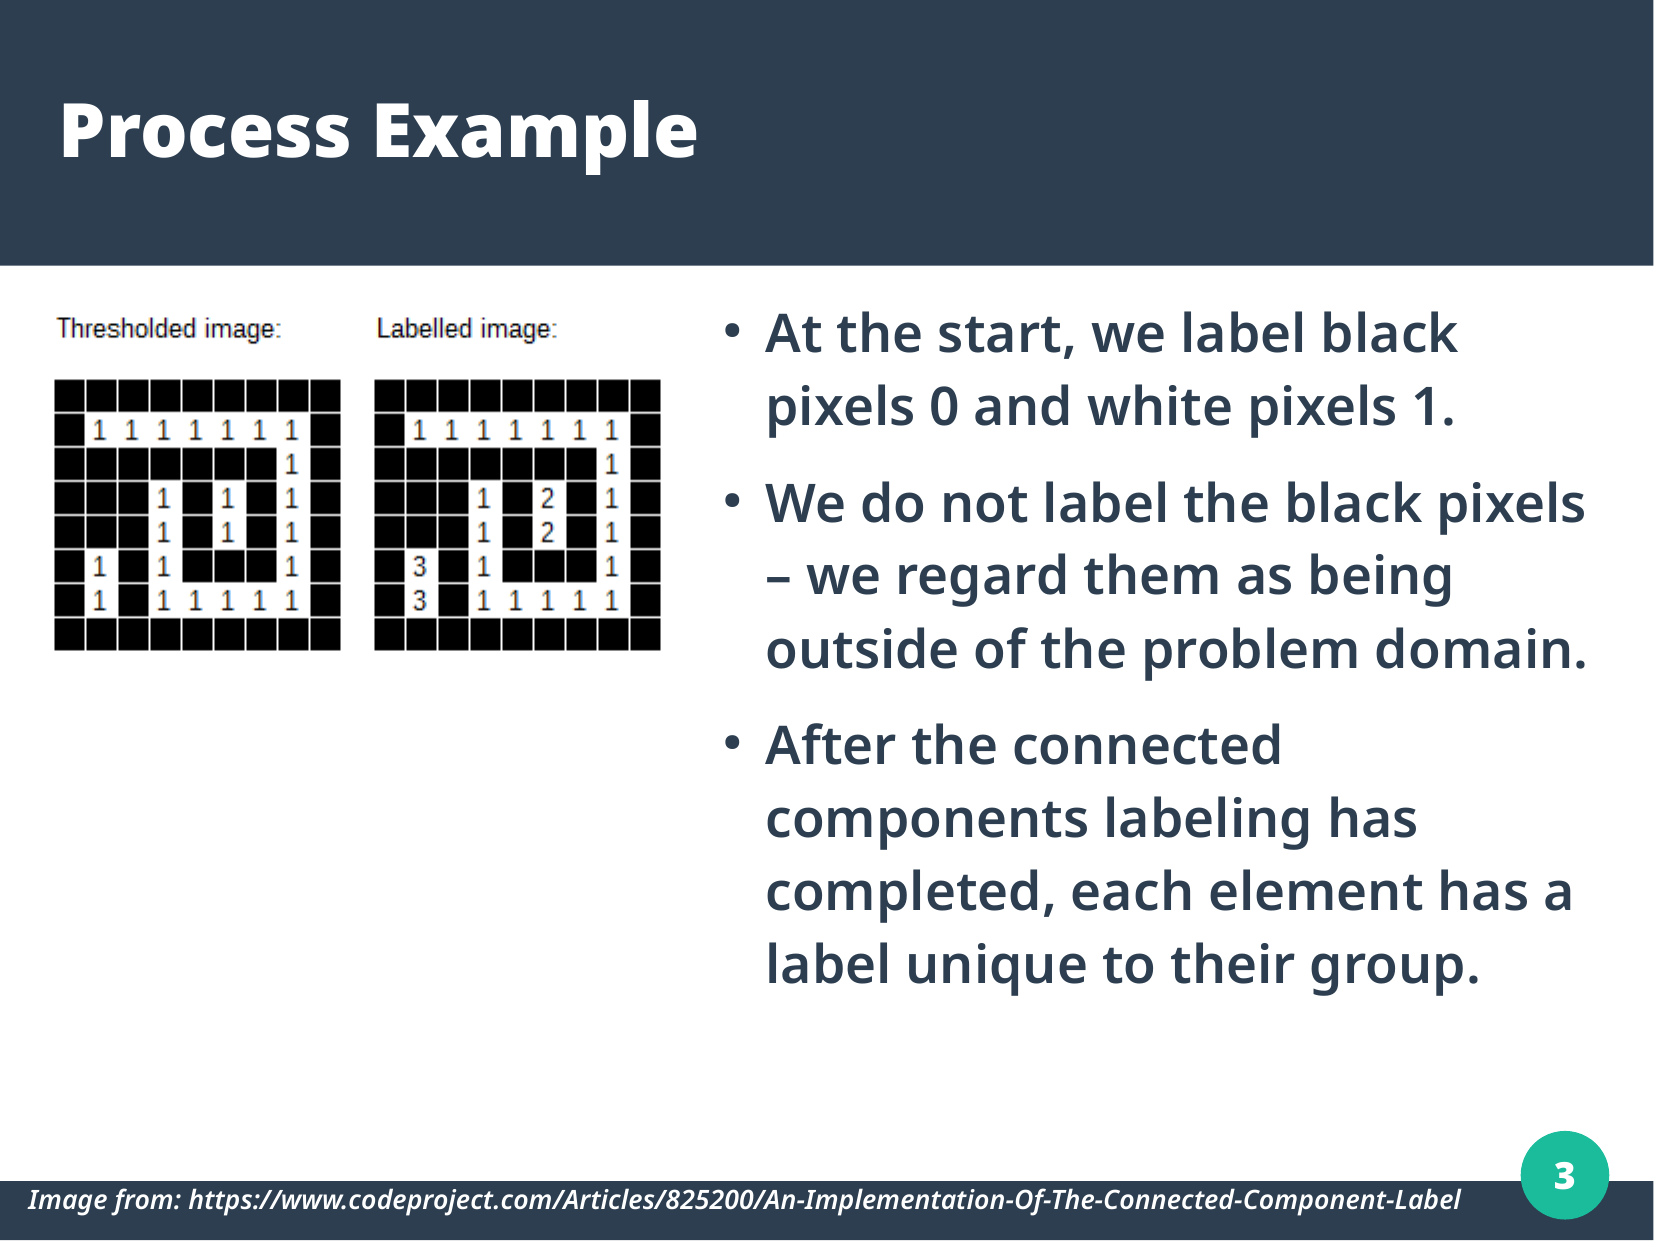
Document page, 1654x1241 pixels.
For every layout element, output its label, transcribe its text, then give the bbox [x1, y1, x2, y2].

picture [29, 294, 709, 695]
list At the start, we label black pixels 0 and white pixels 1. We do not label the black pixels – we regard them as being outside of the problem domain. After the connected components labeling has completed, each element has a label unique to their group. [708, 295, 1595, 1063]
title Process Example [59, 49, 1595, 207]
list Image from: https://www.codeproject.com/Articles/825200/An-Implementation-Of-The-Connected-Component-Label [0, 1181, 1536, 1241]
